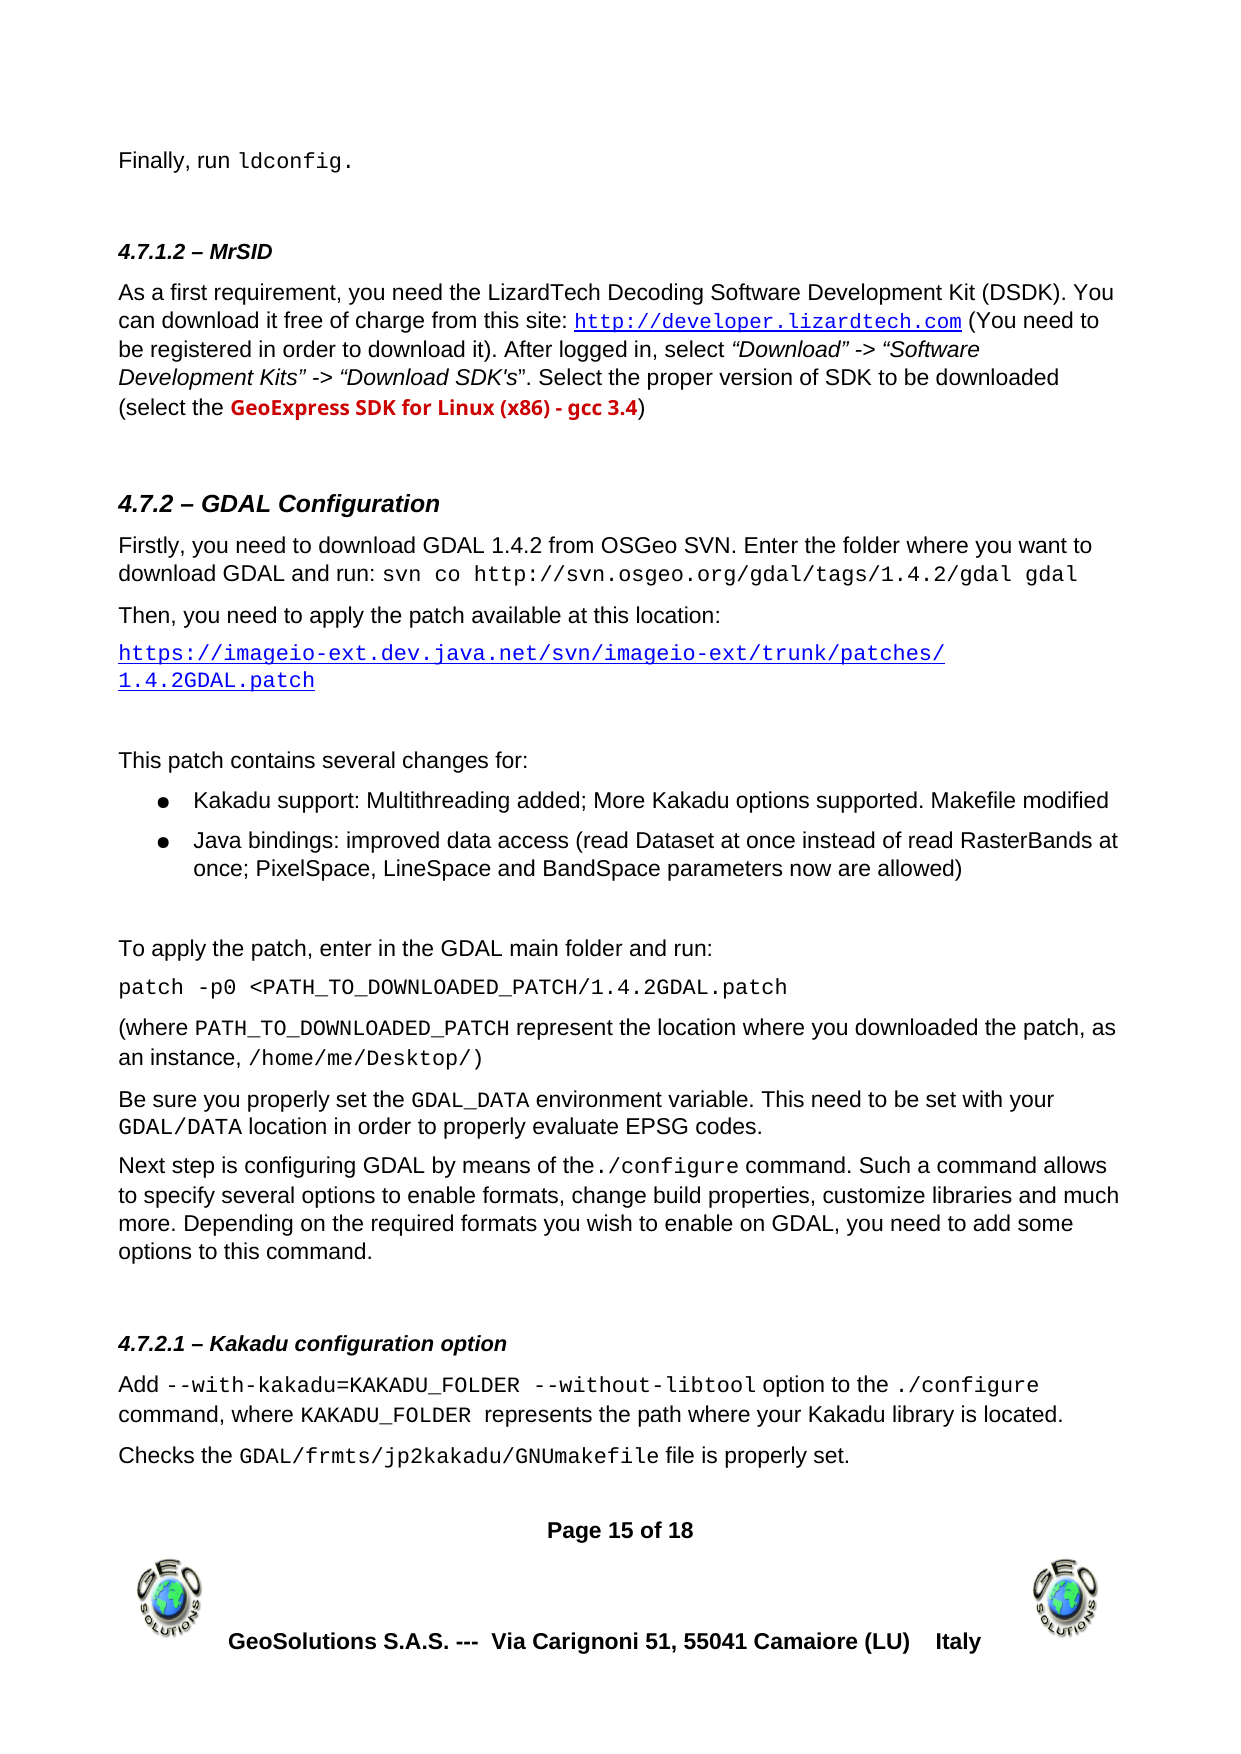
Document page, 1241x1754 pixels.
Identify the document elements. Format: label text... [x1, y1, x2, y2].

list Java bindings: improved data access (read Dataset at once instead of read RasterBands at once; PixelSpace, LineSpace and BandSpace parameters now are allowed) [156, 828, 1122, 882]
text (where PATH_TO_DOWNLOADED_PATCH represent the location where you downloaded the patch, as an instance, /home/me/Desktop/) [118, 1015, 1122, 1072]
list Kakadu support: Multithreading added; More Kakadu options supported. Makefile modified [156, 788, 1122, 814]
text This patch contains several changes for: [118, 748, 1122, 774]
text https://imageio-ext.dev.java.net/svn/imageio-ext/trunk/patches/1.4.2GDAL.patch [118, 642, 1122, 694]
text As a first requirement, you need the LizardTech Decoding Software Development Kit (DSDK). You can download it free of charge from this site: http://developer.lizardtech.com (You need to be registered in order to download it). After logged in, select “Download” -> “Software Development Kits” -> “Download SDK's”. Select the proper version of SDK to be downloaded (select the GeoExpress SDK for Linux (x86) - gcc 3.4) [118, 279, 1122, 422]
subtitle 4.7.2.1 – Kakadu configuration option [118, 1332, 1122, 1357]
text Add --with-kakadu=KAKADU_FOLDER --without-libtool option to the ./configure command, where KAKADU_FOLDER represents the path where your Kakadu library is located. [118, 1371, 1122, 1428]
text Checks the GDAL/frmts/jp2kakadu/GNUmakefile file is properly set. [118, 1443, 1122, 1470]
text Be sure you properly set the GDAL_DATA environment variable. This need to be set with your GDAL/DATA location in order to properly evaluate EPSG codes. [118, 1086, 1122, 1141]
picture [1030, 1552, 1101, 1641]
text Firstly, you need to download GDAL 1.4.2 from OSGeo SVN. Enter the folder where you want to download GDAL and run: svn co http://svn.osgeo.org/gdal/tags/1.4.2/gdal gdal [118, 532, 1122, 588]
text Next step is configuring GDAL by means of the./configure command. Such a command allows to specify several options to enable formats, change build properties, customize libraries and much more. Depending on the required formats you wish to enable on GDAL, you need to add some options to this command. [118, 1153, 1122, 1265]
subtitle 4.7.1.2 – MrSID [118, 240, 1122, 264]
text To apply the patch, enter in the GDAL main folder and run: [118, 936, 1122, 962]
picture [134, 1552, 205, 1641]
subtitle 4.7.2 – GDAL Configuration [118, 489, 1122, 517]
text Finally, run ldconfig. [118, 148, 1122, 175]
text patch -p0 <PATH_TO_DOWNLOADED_PATCH/1.4.2GDAL.patch [118, 976, 1122, 1001]
text Then, you need to apply the patch available at this location: [118, 602, 1122, 628]
